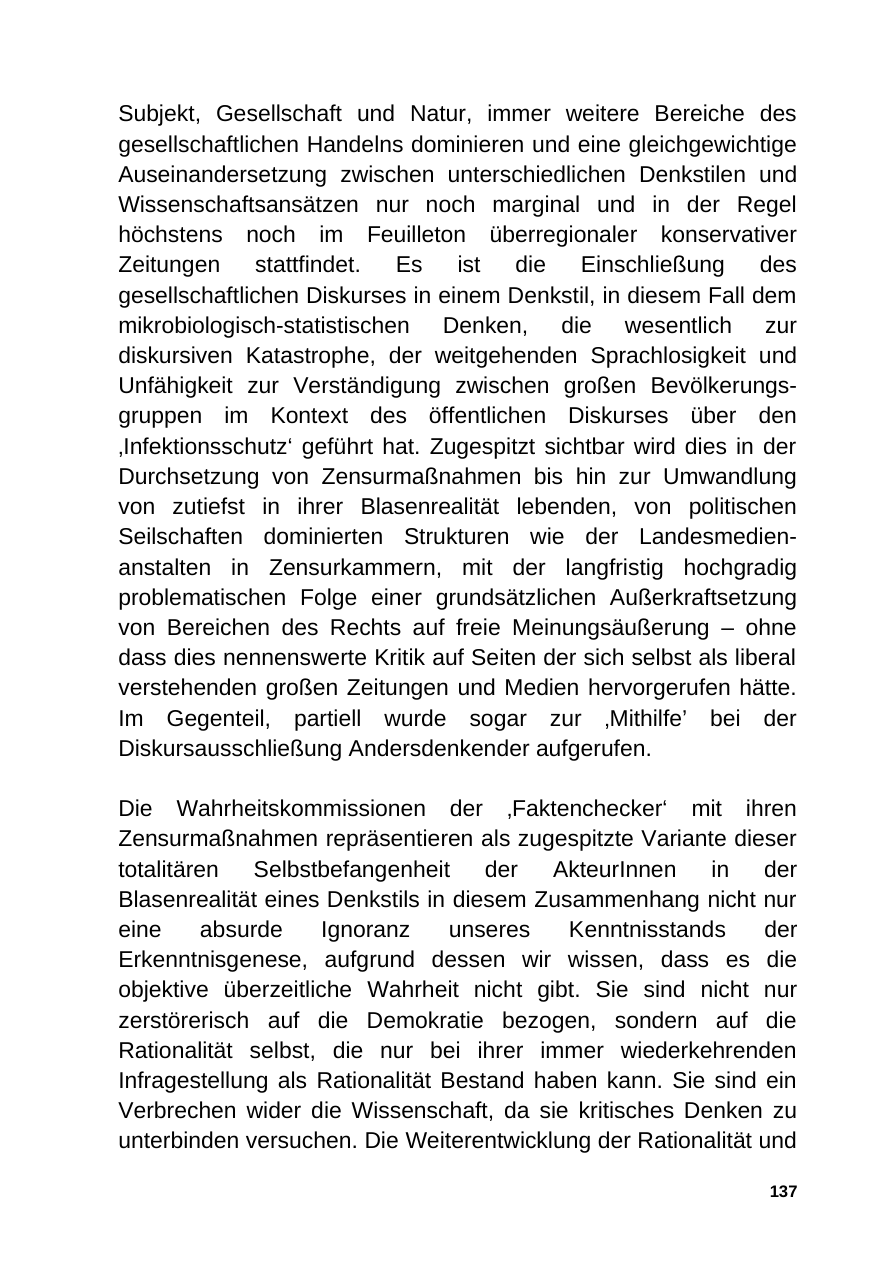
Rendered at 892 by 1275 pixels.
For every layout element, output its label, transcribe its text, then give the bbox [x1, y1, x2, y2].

text Subjekt, Gesellschaft und Natur, immer weitere Bereiche des gesellschaftlichen Handelns dominieren und eine gleichgewichtige Auseinandersetzung zwischen unterschiedlichen Denkstilen und Wissenschaftsansätzen nur noch marginal und in der Regel höchstens noch im Feuilleton überregionaler konservativer Zeitungen stattfindet. Es ist die Einschließung des gesellschaftlichen Diskurses in einem Denkstil, in diesem Fall dem mikrobiologisch-statistischen Denken, die wesentlich zur diskursiven Katastrophe, der weitgehenden Sprachlosigkeit und Unfähigkeit zur Verständigung zwischen großen Bevölkerungs-gruppen im Kontext des öffentlichen Diskurses über den ‚Infektionsschutz‘ geführt hat. Zugespitzt sichtbar wird dies in der Durchsetzung von Zensurmaßnahmen bis hin zur Umwandlung von zutiefst in ihrer Blasenrealität lebenden, von politischen Seilschaften dominierten Strukturen wie der Landesmedien-anstalten in Zensurkammern, mit der langfristig hochgradig problematischen Folge einer grundsätzlichen Außerkraftsetzung von Bereichen des Rechts auf freie Meinungsäußerung – ohne dass dies nennenswerte Kritik auf Seiten der sich selbst als liberal verstehenden großen Zeitungen und Medien hervorgerufen hätte. Im Gegenteil, partiell wurde sogar zur ‚Mithilfe’ bei der Diskursausschließung Andersdenkender aufgerufen. [118, 100, 797, 761]
text Die Wahrheitskommissionen der ‚Faktenchecker‘ mit ihren Zensurmaßnahmen repräsentieren als zugespitzte Variante dieser totalitären Selbstbefangenheit der AkteurInnen in der Blasenrealität eines Denkstils in diesem Zusammenhang nicht nur eine absurde Ignoranz unseres Kenntnisstands der Erkenntnisgenese, aufgrund dessen wir wissen, dass es die objektive überzeitliche Wahrheit nicht gibt. Sie sind nicht nur zerstörerisch auf die Demokratie bezogen, sondern auf die Rationalität selbst, die nur bei ihrer immer wiederkehrenden Infragestellung als Rationalität Bestand haben kann. Sie sind ein Verbrechen wider die Wissenschaft, da sie kritisches Denken zu unterbinden versuchen. Die Weiterentwicklung der Rationalität und [118, 795, 797, 1154]
